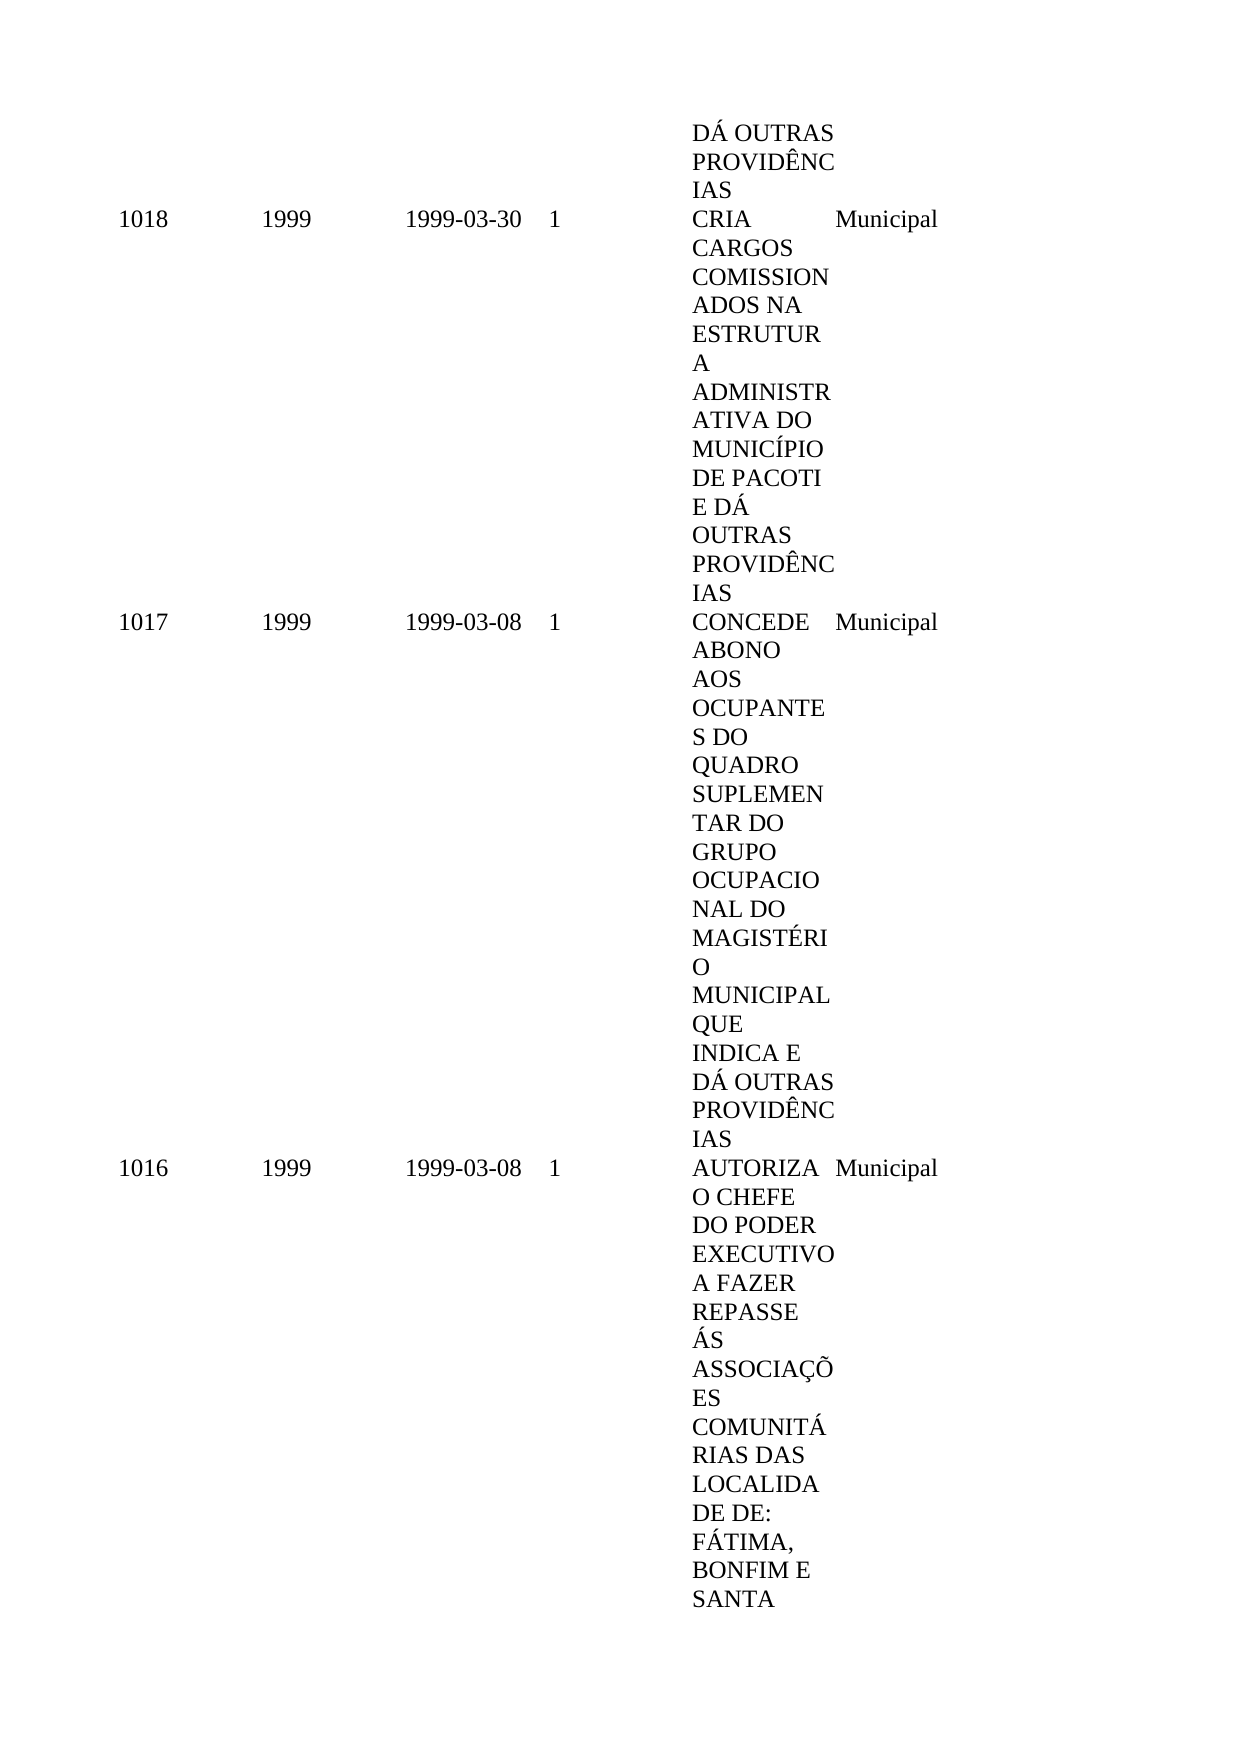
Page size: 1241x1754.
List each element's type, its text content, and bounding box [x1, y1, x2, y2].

table_cell [979, 118, 1122, 204]
table_cell 1999 [261, 607, 405, 1153]
table_cell CRIA CARGOS COMISSIONADOS NA ESTRUTURA ADMINISTRATIVA DO MUNICÍPIO DE PACOTI E DÁ OUTRAS PROVIDÊNCIAS [692, 204, 835, 607]
table_cell [548, 118, 692, 204]
table_cell 1999-03-30 [405, 204, 548, 607]
table_cell Municipal [835, 204, 979, 607]
table_cell [405, 118, 548, 204]
table_cell CONCEDE ABONO AOS OCUPANTES DO QUADRO SUPLEMENTAR DO GRUPO OCUPACIONAL DO MAGISTÉRIO MUNICIPAL QUE INDICA E DÁ OUTRAS PROVIDÊNCIAS [692, 607, 835, 1153]
table_cell 1 [548, 607, 692, 1153]
table_cell [979, 1153, 1122, 1613]
table_cell Municipal [835, 607, 979, 1153]
table_cell 1 [548, 1153, 692, 1613]
table_cell [835, 118, 979, 204]
table_cell 1999 [261, 1153, 405, 1613]
table_cell 1018 [118, 204, 261, 607]
table_cell [979, 204, 1122, 607]
table_cell 1999 [261, 204, 405, 607]
table_cell Municipal [835, 1153, 979, 1613]
table_cell 1016 [118, 1153, 261, 1613]
table_cell [979, 607, 1122, 1153]
table_cell 1 [548, 204, 692, 607]
table_cell 1999-03-08 [405, 1153, 548, 1613]
table_cell AUTORIZA O CHEFE DO PODER EXECUTIVO A FAZER REPASSE ÁS ASSOCIAÇÕES COMUNITÁRIAS DAS LOCALIDADE DE: FÁTIMA, BONFIM E SANTA [692, 1153, 835, 1613]
table_cell 1999-03-08 [405, 607, 548, 1153]
table_cell [118, 118, 261, 204]
table_cell 1017 [118, 607, 261, 1153]
table_cell DÁ OUTRAS PROVIDÊNCIAS [692, 118, 835, 204]
table_cell [261, 118, 405, 204]
